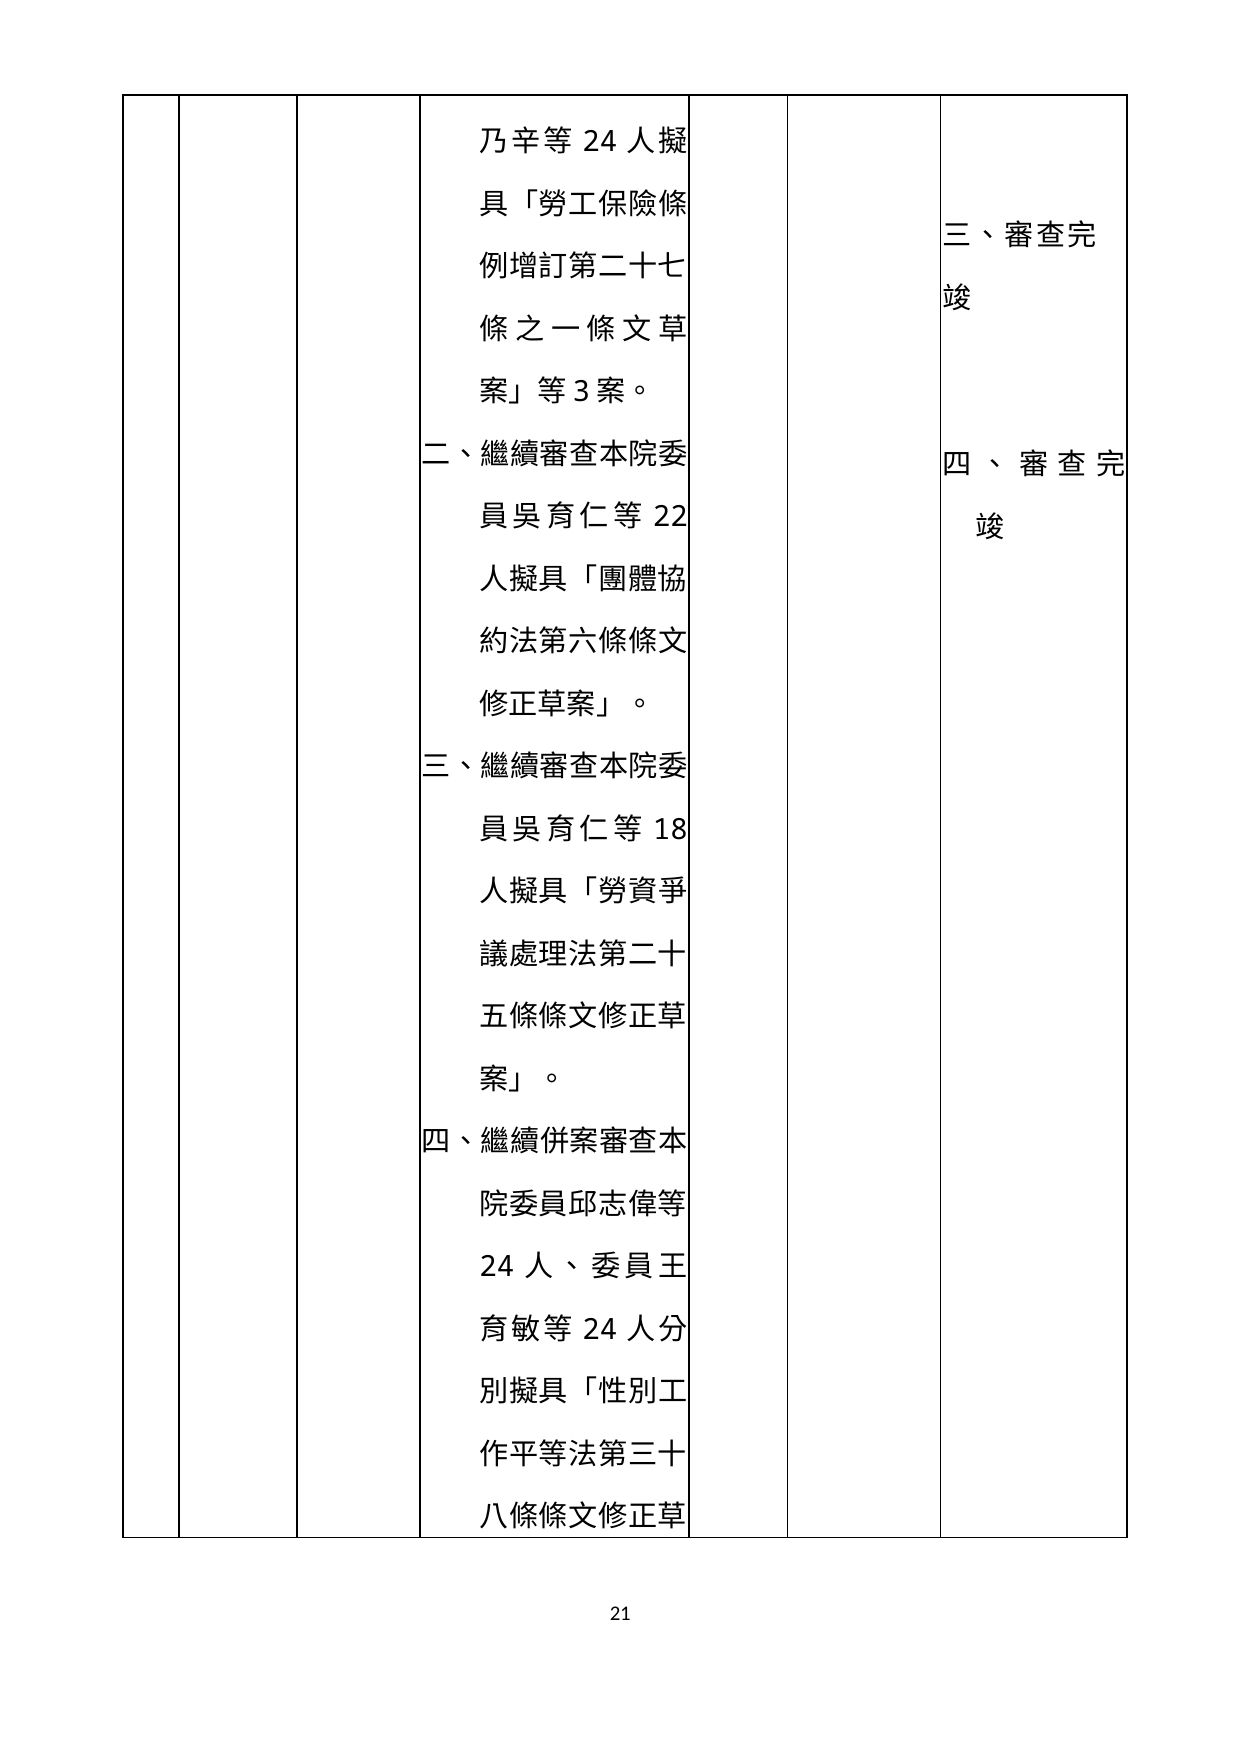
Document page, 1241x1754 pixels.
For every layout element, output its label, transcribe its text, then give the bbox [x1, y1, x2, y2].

table_cell [180, 96, 296, 1537]
table_cell 三、審查完竣 四、審查完竣 [941, 96, 1126, 1537]
table_cell [124, 96, 178, 1537]
table_cell 乃辛等24人擬具「勞工保險條例增訂第二十七條之一條文草案」等3案。 二、繼續審查本院委員吳育仁等22人擬具「團體協約法第六條條文修正草案」。 三、繼續審查本院委員吳育仁等18人擬具「勞資爭議處理法第二十五條條文修正草案」。 四、繼續併案審查本院委員邱志偉等24人、委員王育敏等24人分別擬具「性別工作平等法第三十八條條文修正草 [421, 96, 688, 1537]
table_cell [788, 96, 940, 1537]
table_cell [690, 96, 787, 1537]
table_cell [298, 96, 419, 1537]
